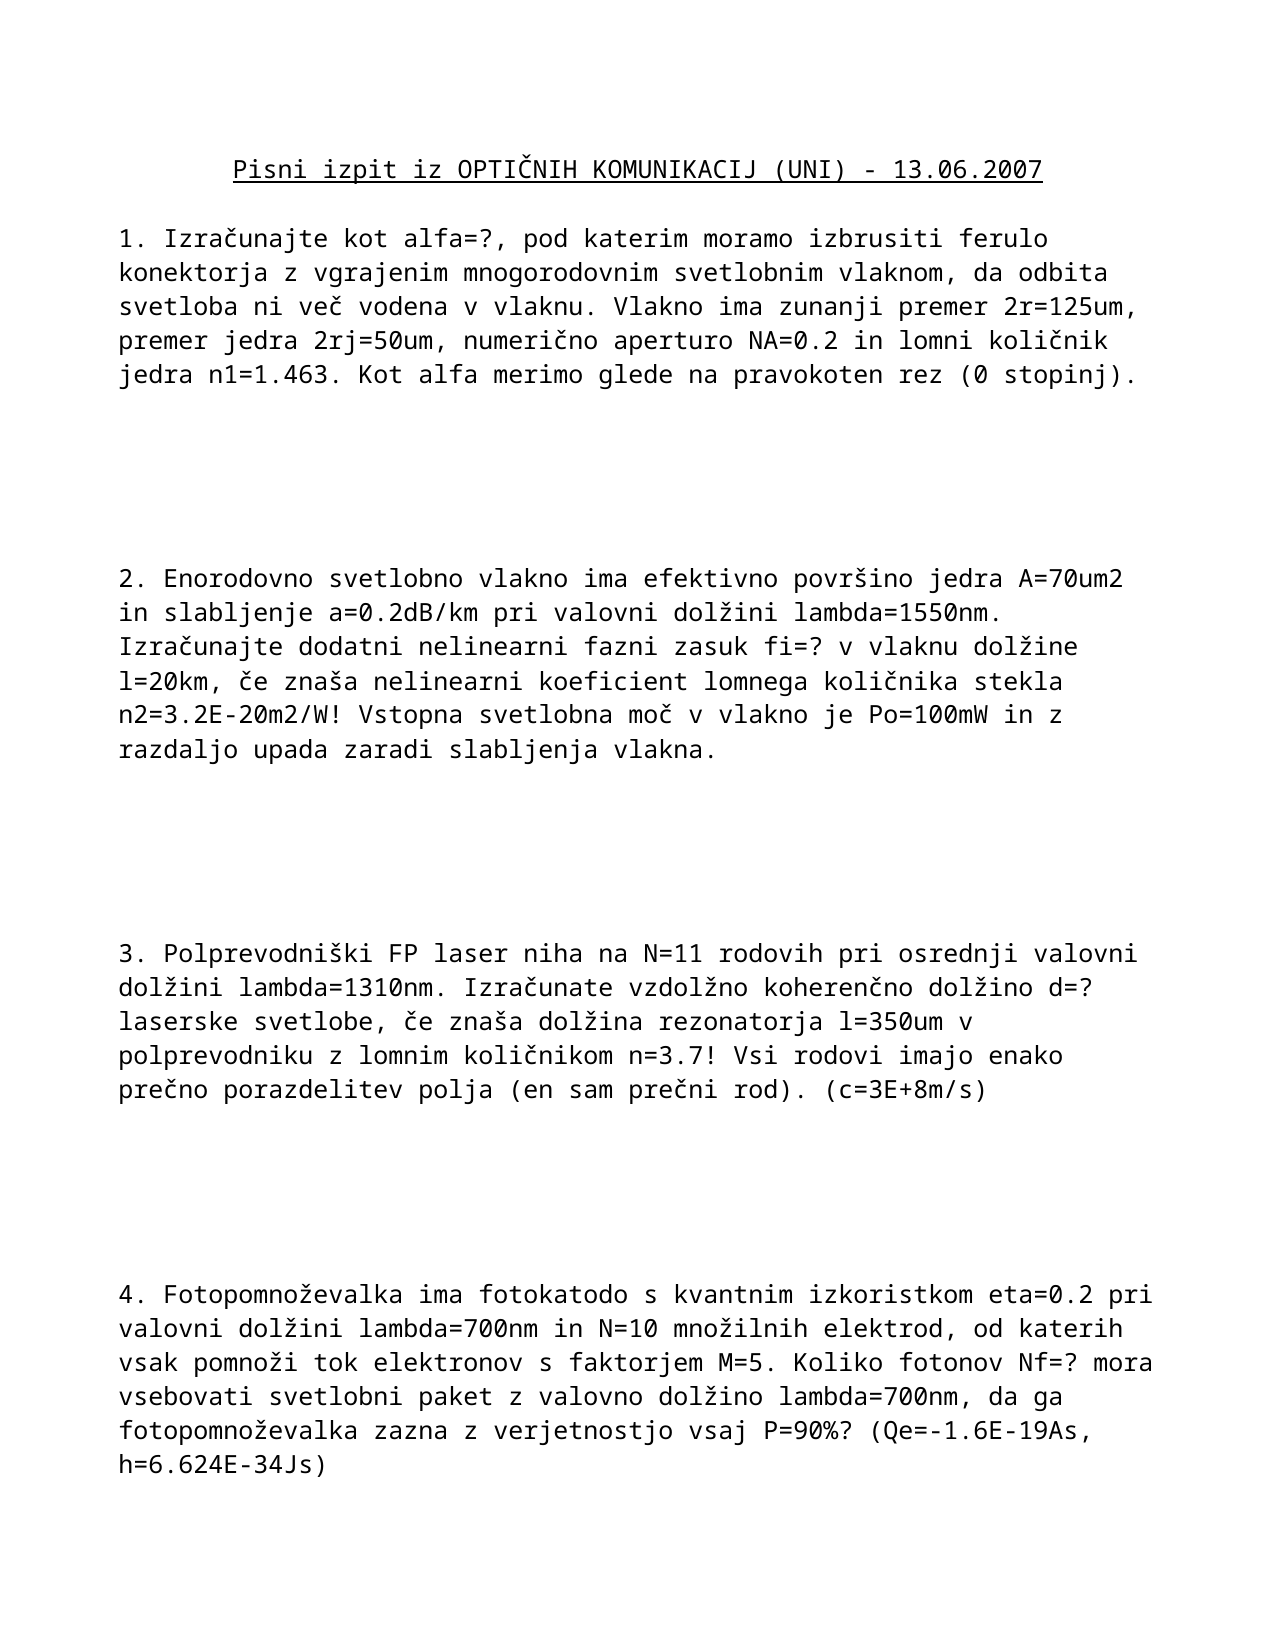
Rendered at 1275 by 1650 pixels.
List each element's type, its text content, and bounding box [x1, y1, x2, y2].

text 4. Fotopomnoževalka ima fotokatodo s kvantnim izkoristkom eta=0.2 pri valovni dolžini lambda=700nm in N=10 množilnih elektrod, od katerih vsak pomnoži tok elektronov s faktorjem M=5. Koliko fotonov Nf=? mora vsebovati svetlobni paket z valovno dolžino lambda=700nm, da ga fotopomnoževalka zazna z verjetnostjo vsaj P=90%? (Qe=-1.6E-19As, h=6.624E-34Js) [118, 1276, 1157, 1481]
text Pisni izpit iz OPTIČNIH KOMUNIKACIJ (UNI) - 13.06.2007 [118, 152, 1157, 186]
text 2. Enorodovno svetlobno vlakno ima efektivno površino jedra A=70um2 in slabljenje a=0.2dB/km pri valovni dolžini lambda=1550nm. Izračunajte dodatni nelinearni fazni zasuk fi=? v vlaknu dolžine l=20km, če znaša nelinearni koeficient lomnega količnika stekla n2=3.2E-20m2/W! Vstopna svetlobna moč v vlakno je Po=100mW in z razdaljo upada zaradi slabljenja vlakna. [118, 561, 1157, 765]
text 1. Izračunajte kot alfa=?, pod katerim moramo izbrusiti ferulo konektorja z vgrajenim mnogorodovnim svetlobnim vlaknom, da odbita svetloba ni več vodena v vlaknu. Vlakno ima zunanji premer 2r=125um, premer jedra 2rj=50um, numerično aperturo NA=0.2 in lomni količnik jedra n1=1.463. Kot alfa merimo glede na pravokoten rez (0 stopinj). [118, 220, 1157, 391]
text 3. Polprevodniški FP laser niha na N=11 rodovih pri osrednji valovni dolžini lambda=1310nm. Izračunate vzdolžno koherenčno dolžino d=? laserske svetlobe, če znaša dolžina rezonatorja l=350um v polprevodniku z lomnim količnikom n=3.7! Vsi rodovi imajo enako prečno porazdelitev polja (en sam prečni rod). (c=3E+8m/s) [118, 936, 1157, 1106]
